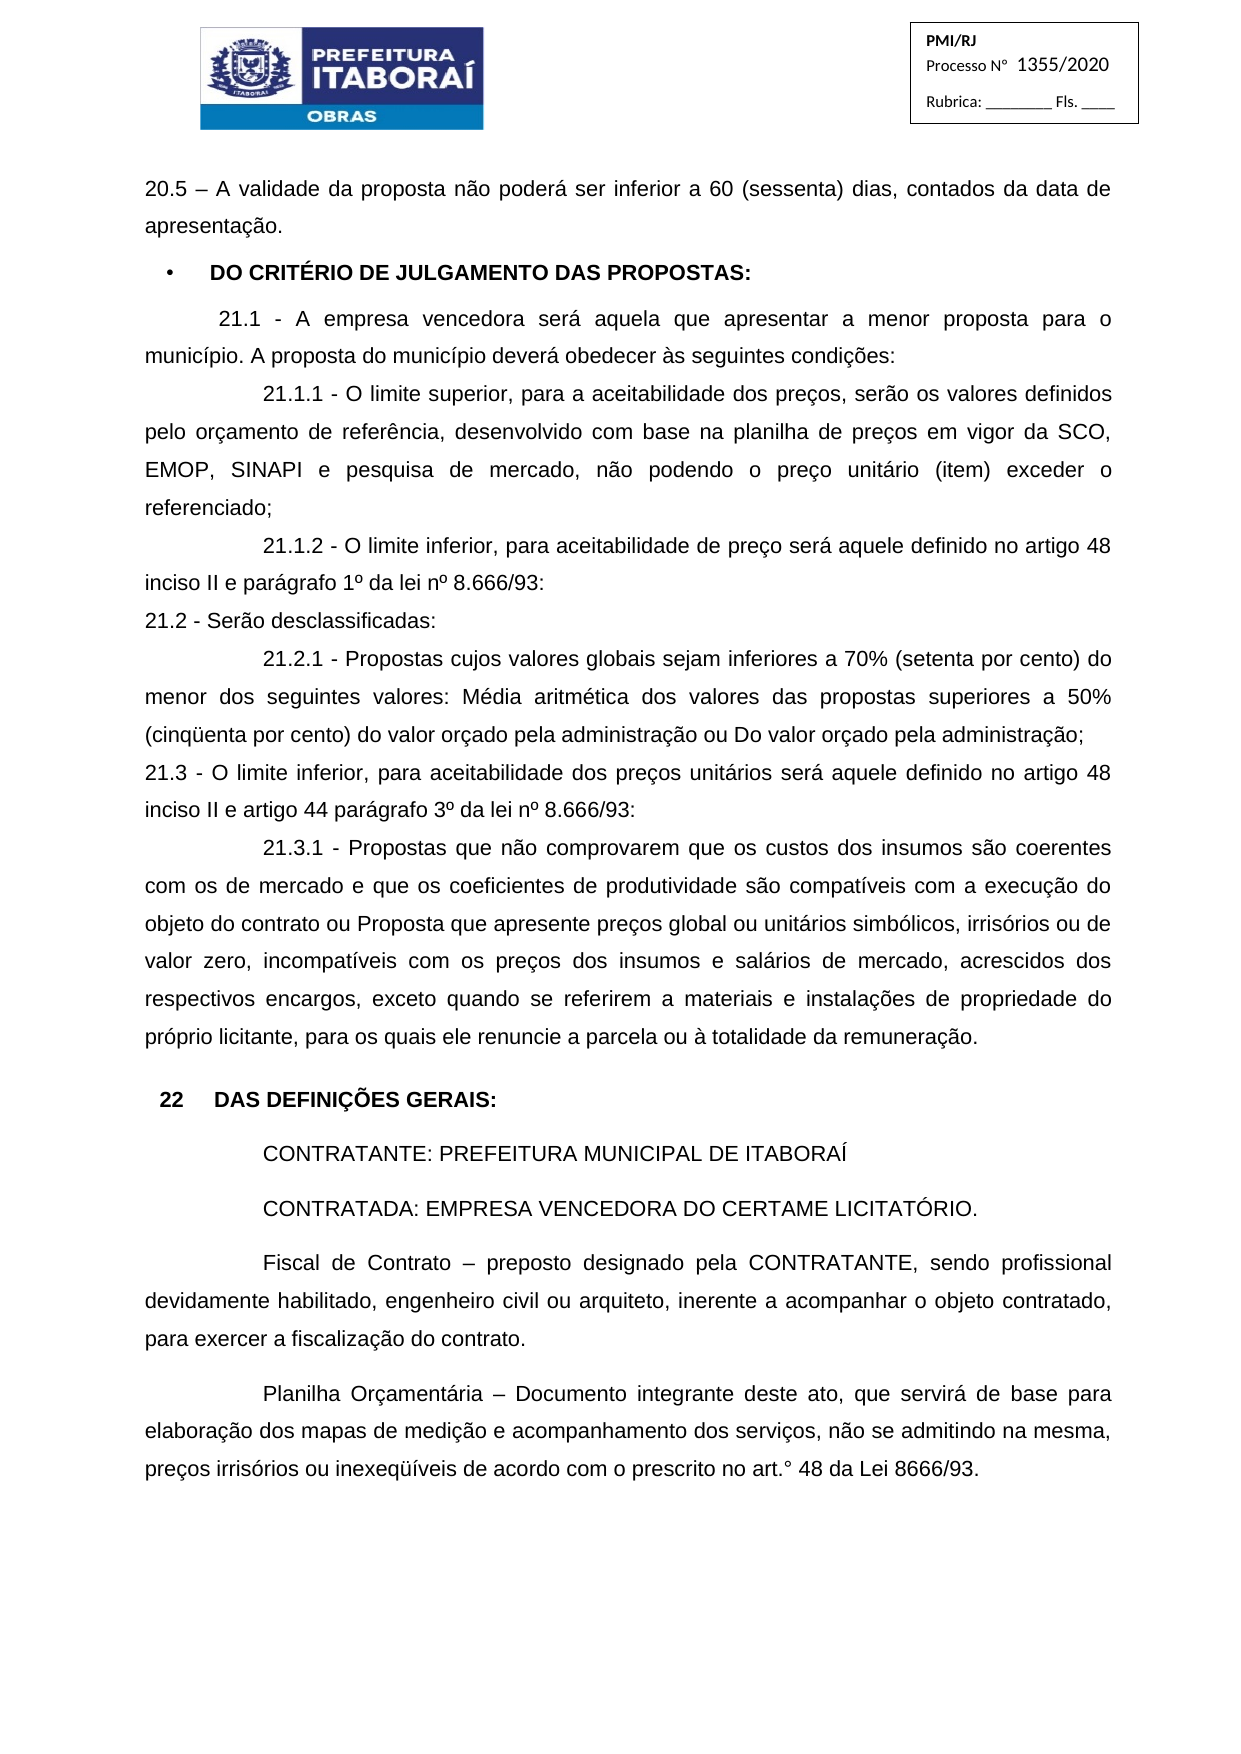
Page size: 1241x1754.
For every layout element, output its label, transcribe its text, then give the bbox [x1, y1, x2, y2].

text 21.3 - O limite inferior, para aceitabilidade dos preços unitários será aquele definido no artigo 48 inciso II e artigo 44 parágrafo 3º da lei nº 8.666/93: [144, 759, 1113, 822]
list DO CRITÉRIO DE JULGAMENTO DAS PROPOSTAS: [166, 259, 1113, 285]
text 21.1.2 - O limite inferior, para aceitabilidade de preço será aquele definido no artigo 48 inciso II e parágrafo 1º da lei nº 8.666/93: [144, 532, 1113, 596]
text 21.3.1 - Propostas que não comprovarem que os custos dos insumos são coerentes com os de mercado e que os coeficientes de produtividade são compatíveis com a execução do objeto do contrato ou Proposta que apresente preços global ou unitários simbólicos, irrisórios ou de valor zero, incompatíveis com os preços dos insumos e salários de mercado, acrescidos dos respectivos encargos, exceto quando se referirem a materiais e instalações de propriedade do próprio licitante, para os quais ele renuncie a parcela ou à totalidade da remuneração. [144, 835, 1113, 1049]
text 22 DAS DEFINIÇÕES GERAIS: [159, 1087, 1113, 1112]
picture [200, 110, 304, 125]
text 21.1 - A empresa vencedora será aquela que apresentar a menor proposta para o município. A proposta do município deverá obedecer às seguintes condições: [144, 306, 1113, 369]
text 21.2.1 - Propostas cujos valores globais sejam inferiores a 70% (setenta por cento) do menor dos seguintes valores: Média aritmética dos valores das propostas superiores a 50% (cinqüenta por cento) do valor orçado pela administração ou Do valor orçado pela administração; [144, 646, 1113, 747]
picture [380, 111, 473, 125]
text 21.1.1 - O limite superior, para a aceitabilidade dos preços, serão os valores definidos pelo orçamento de referência, desenvolvido com base na planilha de preços em vigor da SCO, EMOP, SINAPI e pesquisa de mercado, não podendo o preço unitário (item) exceder o referenciado; [144, 381, 1113, 520]
text 21.2 - Serão desclassificadas: [144, 608, 1113, 633]
text 20.5 – A validade da proposta não poderá ser inferior a 60 (sessenta) dias, contados da data de apresentação. [144, 176, 1113, 238]
text CONTRATADA: EMPRESA VENCEDORA DO CERTAME LICITATÓRIO. [144, 1196, 1113, 1221]
text Planilha Orçamentária – Documento integrante deste ato, que servirá de base para elaboração dos mapas de medição e acompanhamento dos serviços, não se admitindo na mesma, preços irrisórios ou inexeqüíveis de acordo com o prescrito no art.° 48 da Lei 8666/93. [144, 1380, 1113, 1481]
text CONTRATANTE: PREFEITURA MUNICIPAL DE ITABORAÍ [144, 1141, 1113, 1167]
text Fiscal de Contrato – preposto designado pela CONTRATANTE, sendo profissional devidamente habilitado, engenheiro civil ou arquiteto, inerente a acompanhar o objeto contratado, para exercer a fiscalização do contrato. [144, 1250, 1113, 1351]
picture [200, 27, 485, 130]
